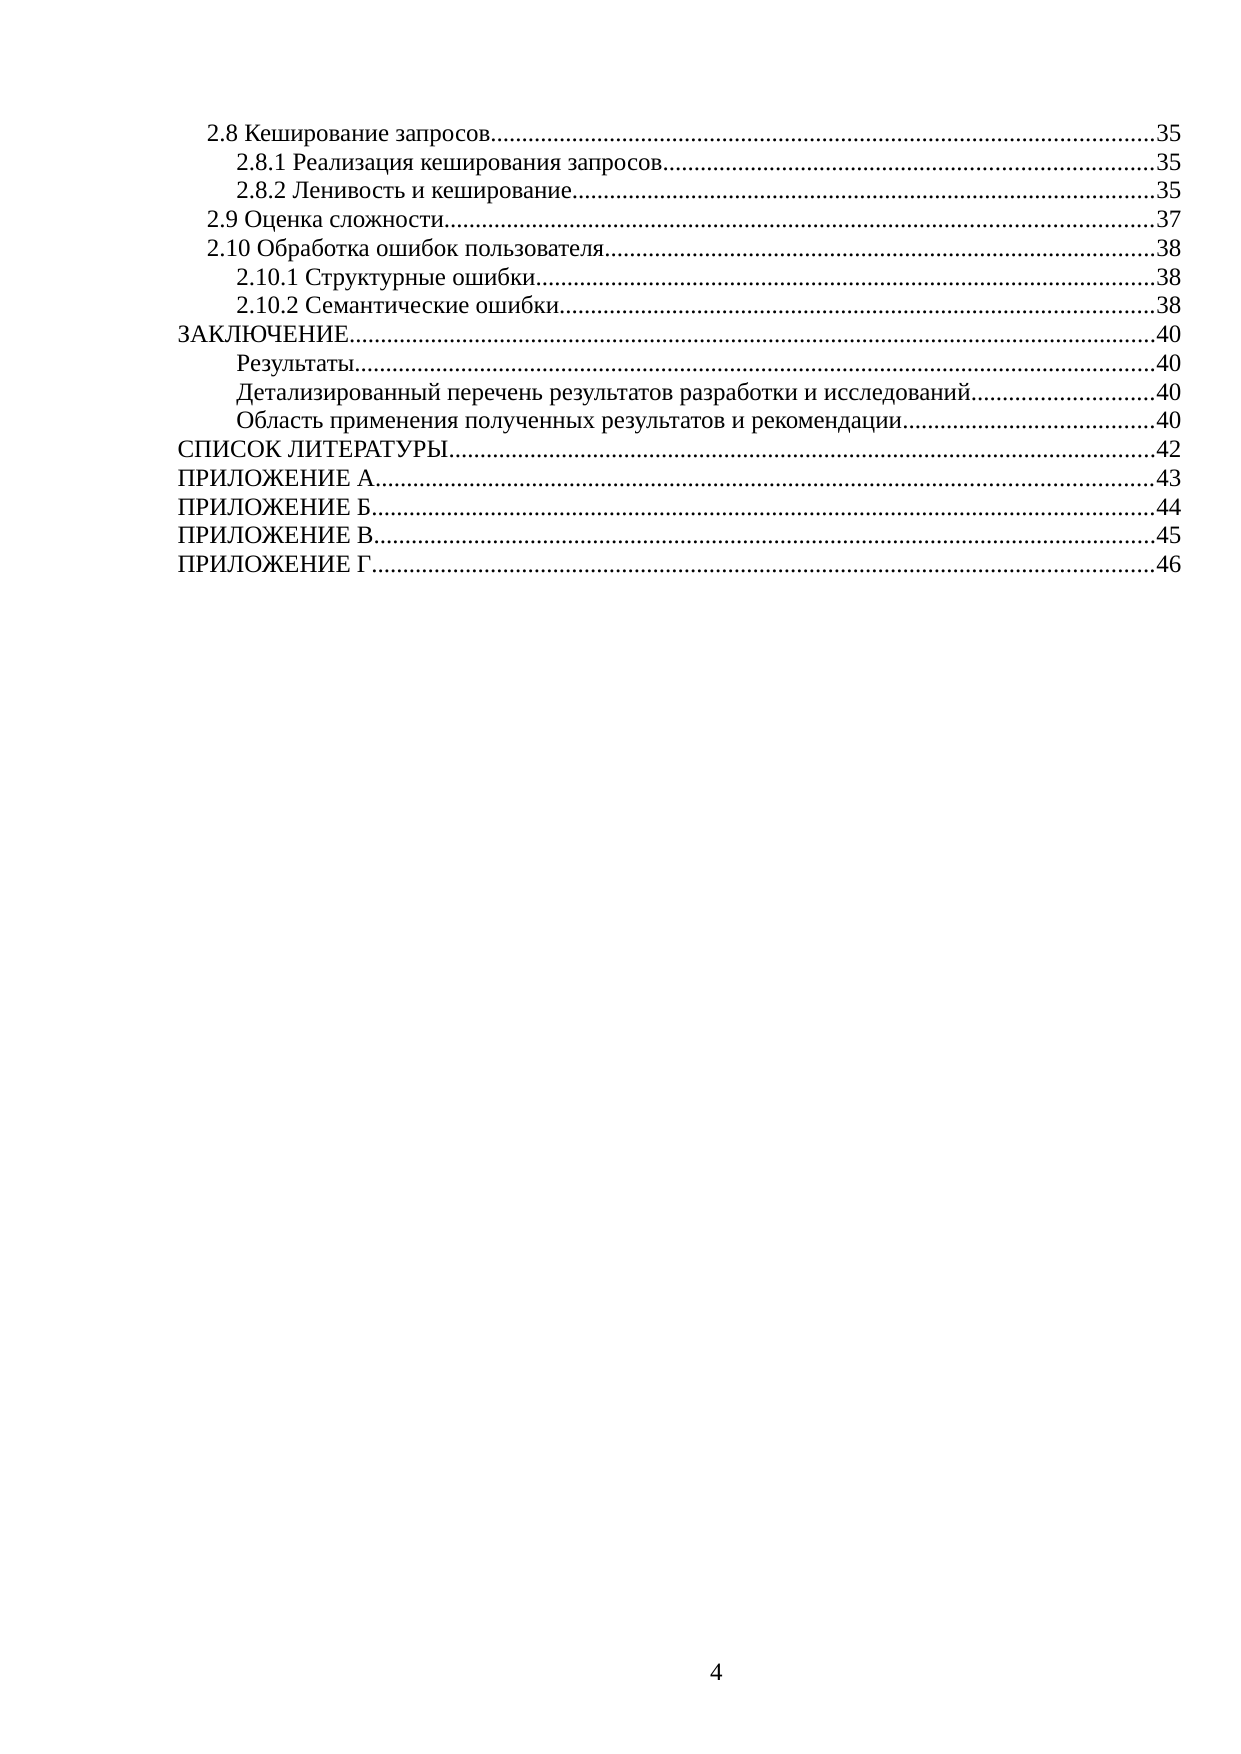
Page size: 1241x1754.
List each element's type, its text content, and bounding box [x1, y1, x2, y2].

text ПРИЛОЖЕНИЕ А 43 [177, 463, 1181, 492]
text Результаты 40 [236, 348, 1181, 377]
text 2.9 Оценка сложности 37 [207, 204, 1181, 233]
text ПРИЛОЖЕНИЕ Б 44 [177, 492, 1181, 521]
text Детализированный перечень результатов разработки и исследований 40 [236, 377, 1181, 406]
text 2.10.2 Семантические ошибки 38 [236, 291, 1181, 319]
text 2.10 Обработка ошибок пользователя 38 [207, 233, 1181, 262]
text 2.8.1 Реализация кеширования запросов 35 [236, 147, 1181, 176]
text ПРИЛОЖЕНИЕ В 45 [177, 521, 1181, 549]
text ПРИЛОЖЕНИЕ Г 46 [177, 549, 1181, 578]
text 2.8 Кеширование запросов 35 [207, 118, 1181, 147]
text СПИСОК ЛИТЕРАТУРЫ 42 [177, 434, 1181, 463]
text 2.8.2 Ленивость и кеширование 35 [236, 176, 1181, 204]
text ЗАКЛЮЧЕНИЕ 40 [177, 319, 1181, 348]
text 2.10.1 Структурные ошибки 38 [236, 262, 1181, 291]
text Область применения полученных результатов и рекомендации 40 [236, 406, 1181, 434]
